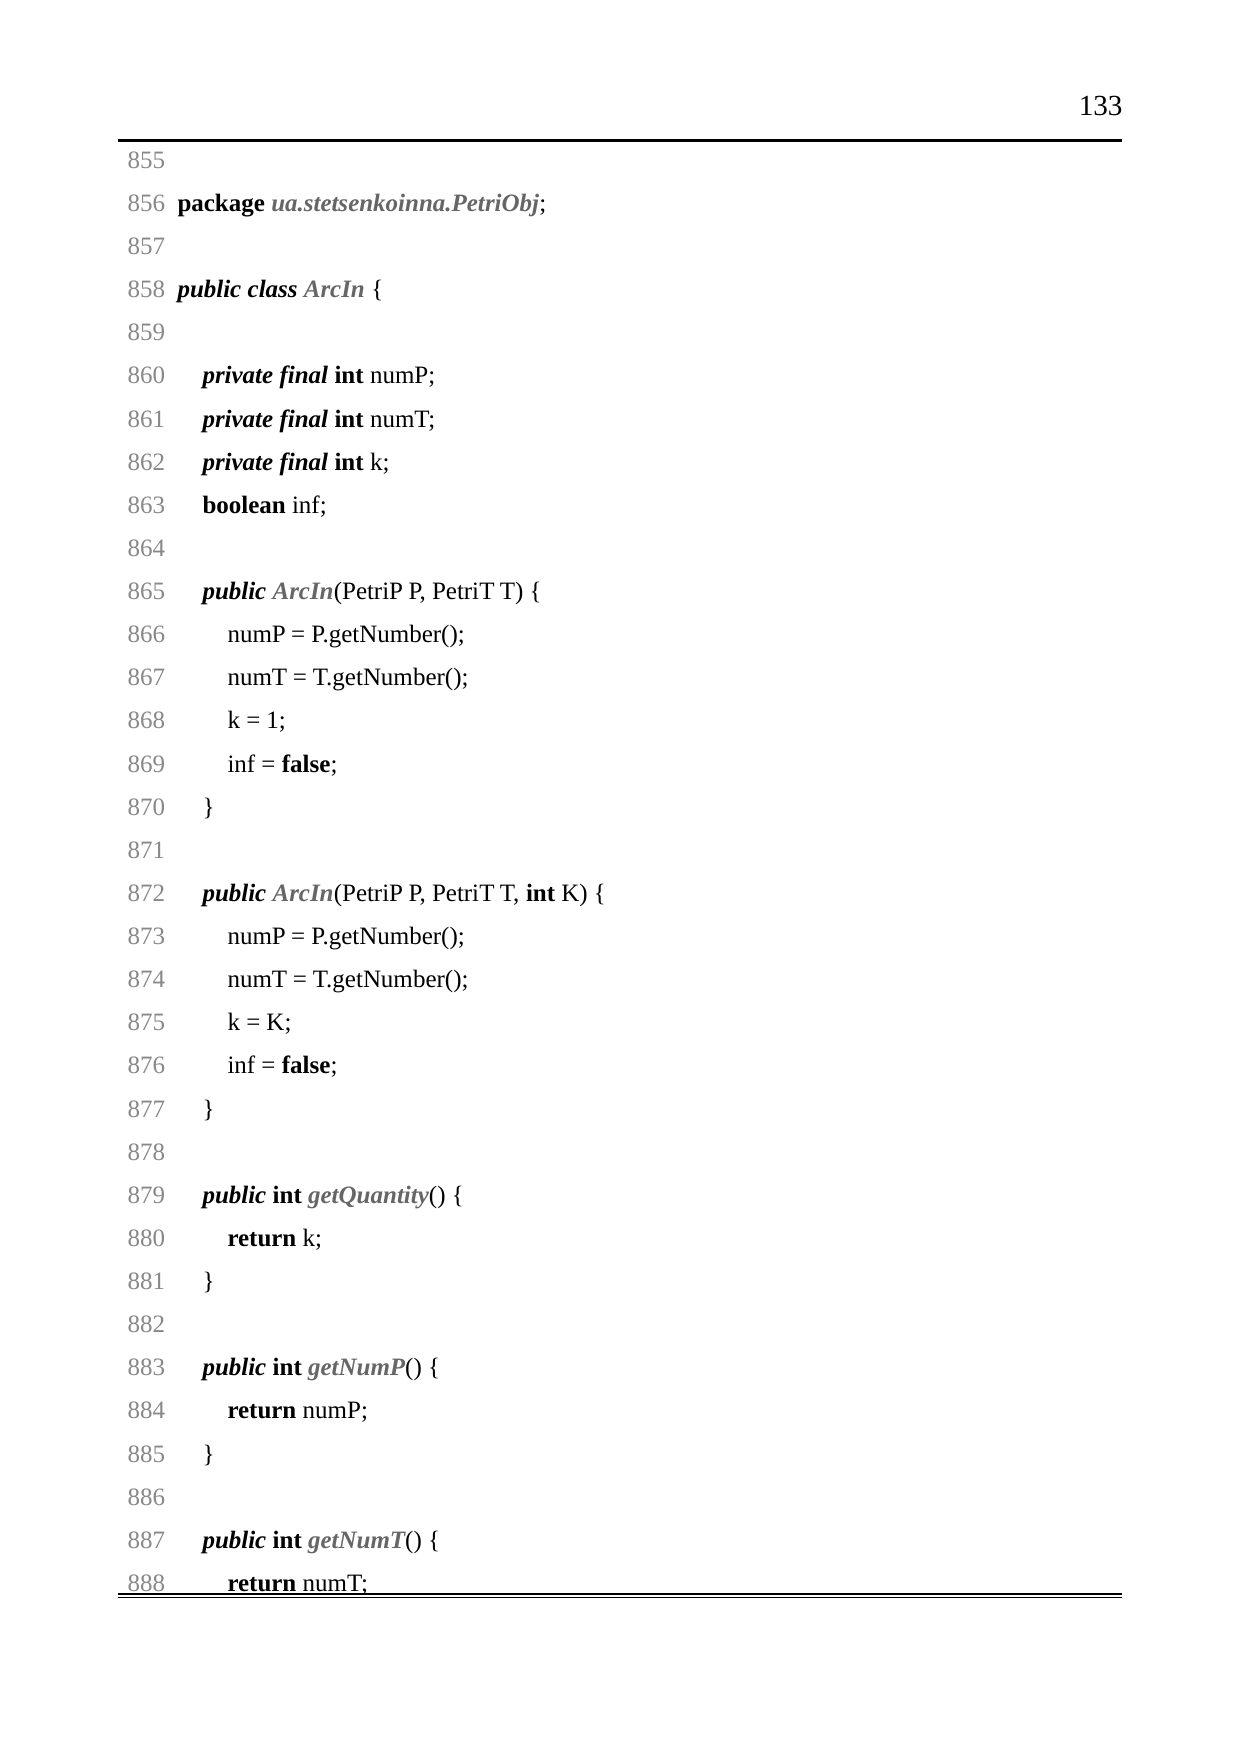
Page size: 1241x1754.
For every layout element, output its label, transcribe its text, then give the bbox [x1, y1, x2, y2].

text 875 k = K; [118, 1001, 1122, 1036]
text 881 } [118, 1260, 1122, 1295]
text 856 package ua.stetsenkoinna.PetriObj; [118, 182, 1122, 217]
text 887 public int getNumT() { [118, 1519, 1122, 1554]
text 866 numP = P.getNumber(); [118, 613, 1122, 648]
text 883 public int getNumP() { [118, 1346, 1122, 1381]
text 888 return numT; [118, 1562, 1122, 1593]
text 872 public ArcIn(PetriP P, PetriT T, int K) { [118, 872, 1122, 907]
text 857 [118, 225, 1122, 260]
text 869 inf = false; [118, 742, 1122, 777]
text 858 public class ArcIn { [118, 268, 1122, 303]
text 862 private final int k; [118, 441, 1122, 476]
text 878 [118, 1131, 1122, 1166]
text 863 boolean inf; [118, 484, 1122, 519]
text 870 } [118, 786, 1122, 821]
text 864 [118, 527, 1122, 562]
text 867 numT = T.getNumber(); [118, 656, 1122, 691]
text 882 [118, 1303, 1122, 1338]
text 879 public int getQuantity() { [118, 1174, 1122, 1209]
text 865 public ArcIn(PetriP P, PetriT T) { [118, 570, 1122, 605]
text 873 numP = P.getNumber(); [118, 915, 1122, 950]
text 859 [118, 311, 1122, 346]
text 877 } [118, 1087, 1122, 1122]
text 855 [118, 142, 1122, 174]
text 885 } [118, 1432, 1122, 1467]
text 874 numT = T.getNumber(); [118, 958, 1122, 993]
text 884 return numP; [118, 1389, 1122, 1424]
text 861 private final int numT; [118, 397, 1122, 432]
text 871 [118, 829, 1122, 864]
text 860 private final int numP; [118, 354, 1122, 389]
text 886 [118, 1476, 1122, 1511]
text 868 k = 1; [118, 699, 1122, 734]
text 880 return k; [118, 1217, 1122, 1252]
text 876 inf = false; [118, 1044, 1122, 1079]
